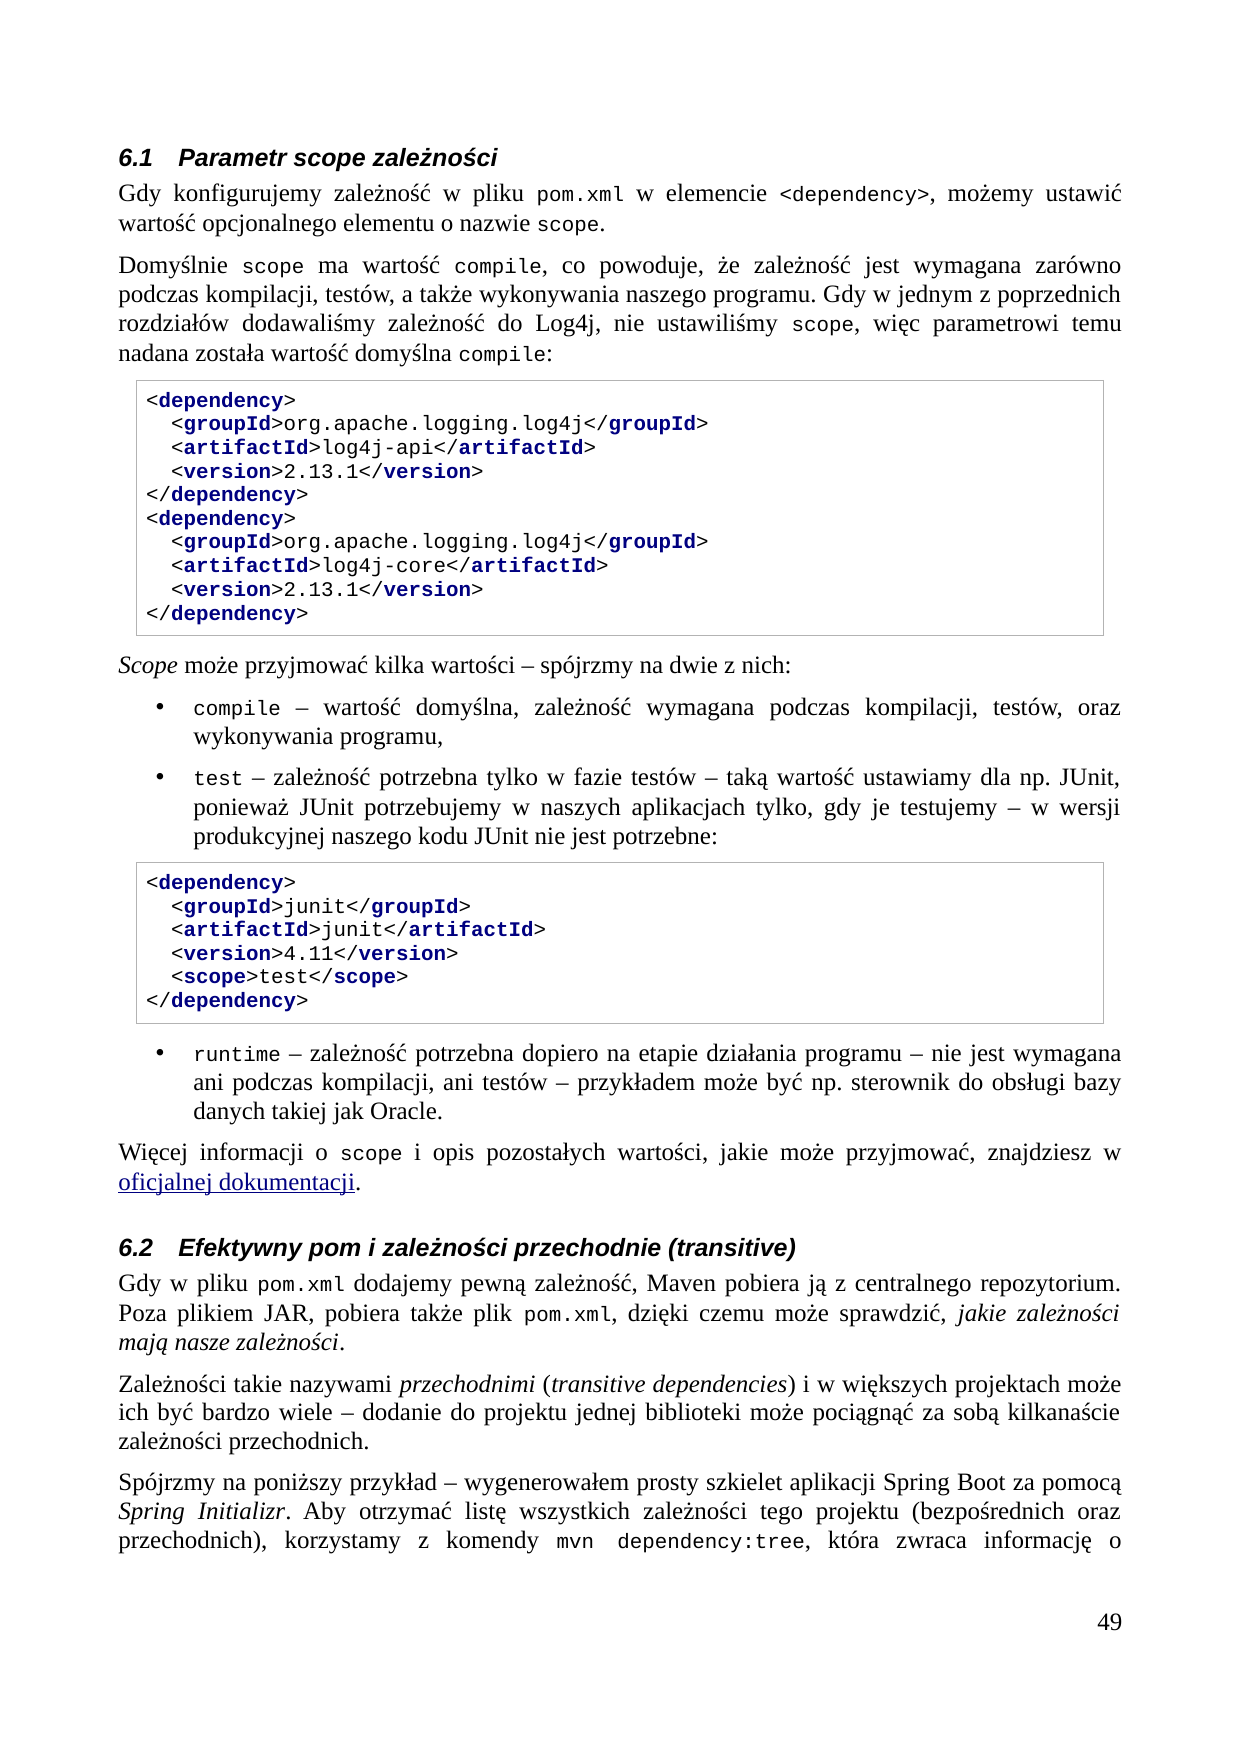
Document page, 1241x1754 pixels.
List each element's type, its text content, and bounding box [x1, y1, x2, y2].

list test – zależność potrzebna tylko w fazie testów – taką wartość ustawiamy dla np. JUnit, ponieważ JUnit potrzebujemy w naszych aplikacjach tylko, gdy je testujemy – w wersji produkcyjnej naszego kodu JUnit nie jest potrzebne: [156, 762, 1122, 849]
text </dependency> [137, 474, 1103, 498]
text <version>2.13.1</version> [137, 569, 1103, 593]
text <dependency> [137, 498, 1103, 522]
text Spójrzmy na poniższy przykład – wygenerowałem prosty szkielet aplikacji Spring Boot za pomocą Spring Initializr. Aby otrzymać listę wszystkich zależności tego projektu (bezpośrednich oraz przechodnich), korzystamy z komendy mvn dependency:tree, która zwraca informację o [118, 1467, 1122, 1554]
text Scope może przyjmować kilka wartości – spójrzmy na dwie z nich: [118, 650, 1122, 679]
text <version>4.11</version> [137, 933, 1103, 957]
text Gdy w pliku pom.xml dodajemy pewną zależność, Maven pobiera ją z centralnego repozytorium. Poza plikiem JAR, pobiera także plik pom.xml, dzięki czemu może sprawdzić, jakie zależności mają nasze zależności. [118, 1268, 1122, 1356]
text <groupId>org.apache.logging.log4j</groupId> [137, 522, 1103, 545]
text <groupId>junit</groupId> [137, 886, 1103, 909]
text Więcej informacji o scope i opis pozostałych wartości, jakie może przyjmować, znajdziesz w oficjalnej dokumentacji. [118, 1137, 1122, 1196]
text Gdy konfigurujemy zależność w pliku pom.xml w elemencie <dependency>, możemy ustawić wartość opcjonalnego elementu o nazwie scope. [118, 178, 1122, 237]
text <groupId>org.apache.logging.log4j</groupId> [137, 403, 1103, 427]
text </dependency> [137, 980, 1103, 1023]
text <artifactId>log4j-api</artifactId> [137, 427, 1103, 451]
text <scope>test</scope> [137, 957, 1103, 980]
list runtime – zależność potrzebna dopiero na etapie działania programu – nie jest wymagana ani podczas kompilacji, ani testów – przykładem może być np. sterownik do obsługi bazy danych takiej jak Oracle. [156, 1038, 1122, 1125]
text <artifactId>log4j-core</artifactId> [137, 545, 1103, 569]
text <version>2.13.1</version> [137, 451, 1103, 474]
text Zależności takie nazywami przechodnimi (transitive dependencies) i w większych projektach może ich być bardzo wiele – dodanie do projektu jednej biblioteki może pociągnąć za sobą kilkanaście zależności przechodnich. [118, 1369, 1122, 1455]
subtitle Efektywny pom i zależności przechodnie (transitive) [118, 1233, 1122, 1262]
text <dependency> [137, 863, 1103, 886]
list compile – wartość domyślna, zależność wymagana podczas kompilacji, testów, oraz wykonywania programu, [156, 692, 1122, 750]
text <dependency> [137, 381, 1103, 403]
text Domyślnie scope ma wartość compile, co powoduje, że zależność jest wymagana zarówno podczas kompilacji, testów, a także wykonywania naszego programu. Gdy w jednym z poprzednich rozdziałów dodawaliśmy zależność do Log4j, nie ustawiliśmy scope, więc parametrowi temu nadana została wartość domyślna compile: [118, 250, 1122, 367]
text <artifactId>junit</artifactId> [137, 909, 1103, 933]
subtitle Parametr scope zależności [118, 143, 1122, 172]
text </dependency> [137, 593, 1103, 635]
